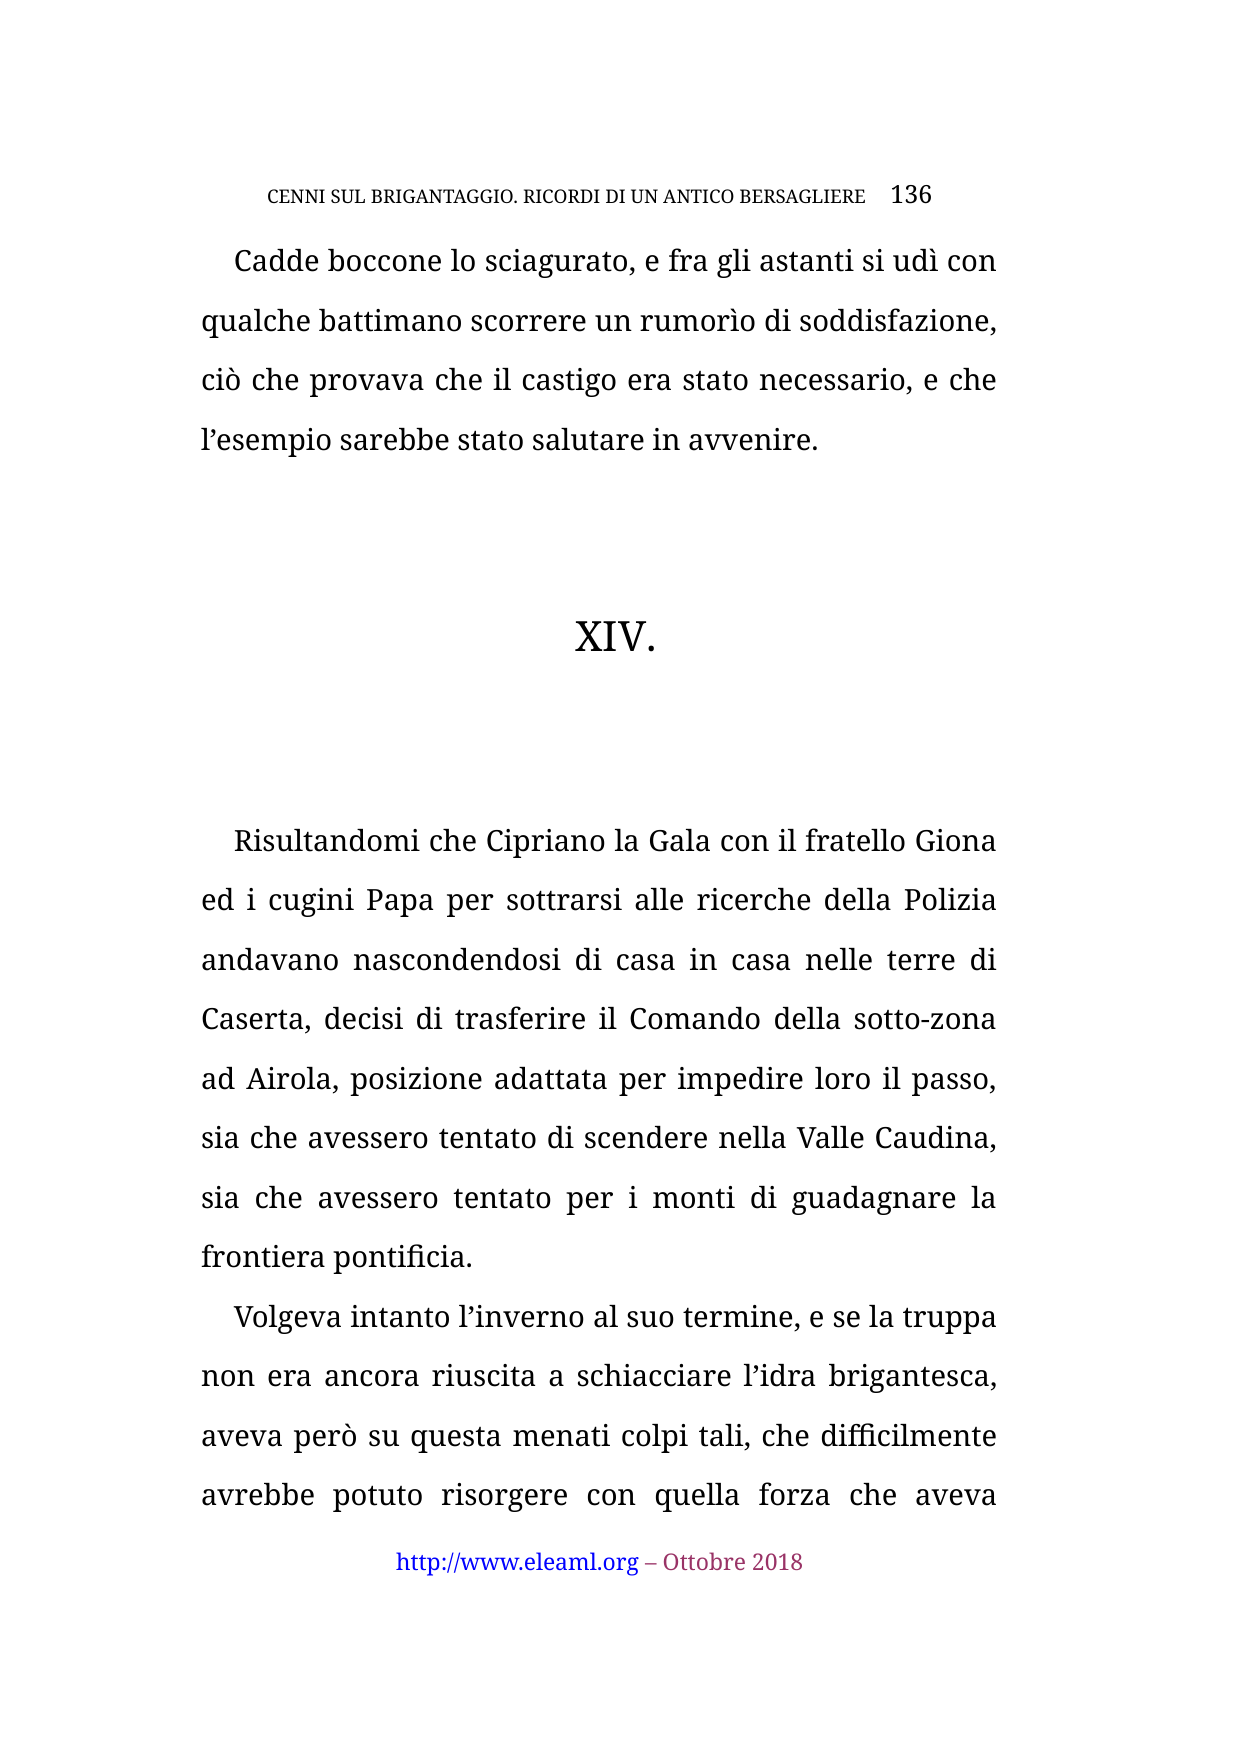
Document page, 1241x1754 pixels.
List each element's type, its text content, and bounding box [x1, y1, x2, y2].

text Risultandomi che Cipriano la Gala con il fratello Giona ed i cugini Papa per sottrarsi alle ricerche della Polizia andavano nascondendosi di casa in casa nelle terre di Caserta, decisi di trasferire il Comando della sotto-zona ad Airola, posizione adattata per impedire loro il passo, sia che avessero tentato di scendere nella Valle Caudina, sia che avessero tentato per i monti di guadagnare la frontiera pontificia. [201, 820, 998, 1276]
text XIV. [201, 607, 998, 663]
text Cadde boccone lo sciagurato, e fra gli astanti si udì con qualche battimano scorrere un rumorìo di soddisfazione, ciò che provava che il castigo era stato necessario, e che l’esempio sarebbe stato salutare in avvenire. [201, 241, 998, 459]
text Volgeva intanto l’inverno al suo termine, e se la truppa non era ancora riuscita a schiacciare l’idra brigantesca, aveva però su questa menati colpi tali, che difficilmente avrebbe potuto risorgere con quella forza che aveva [201, 1296, 998, 1514]
